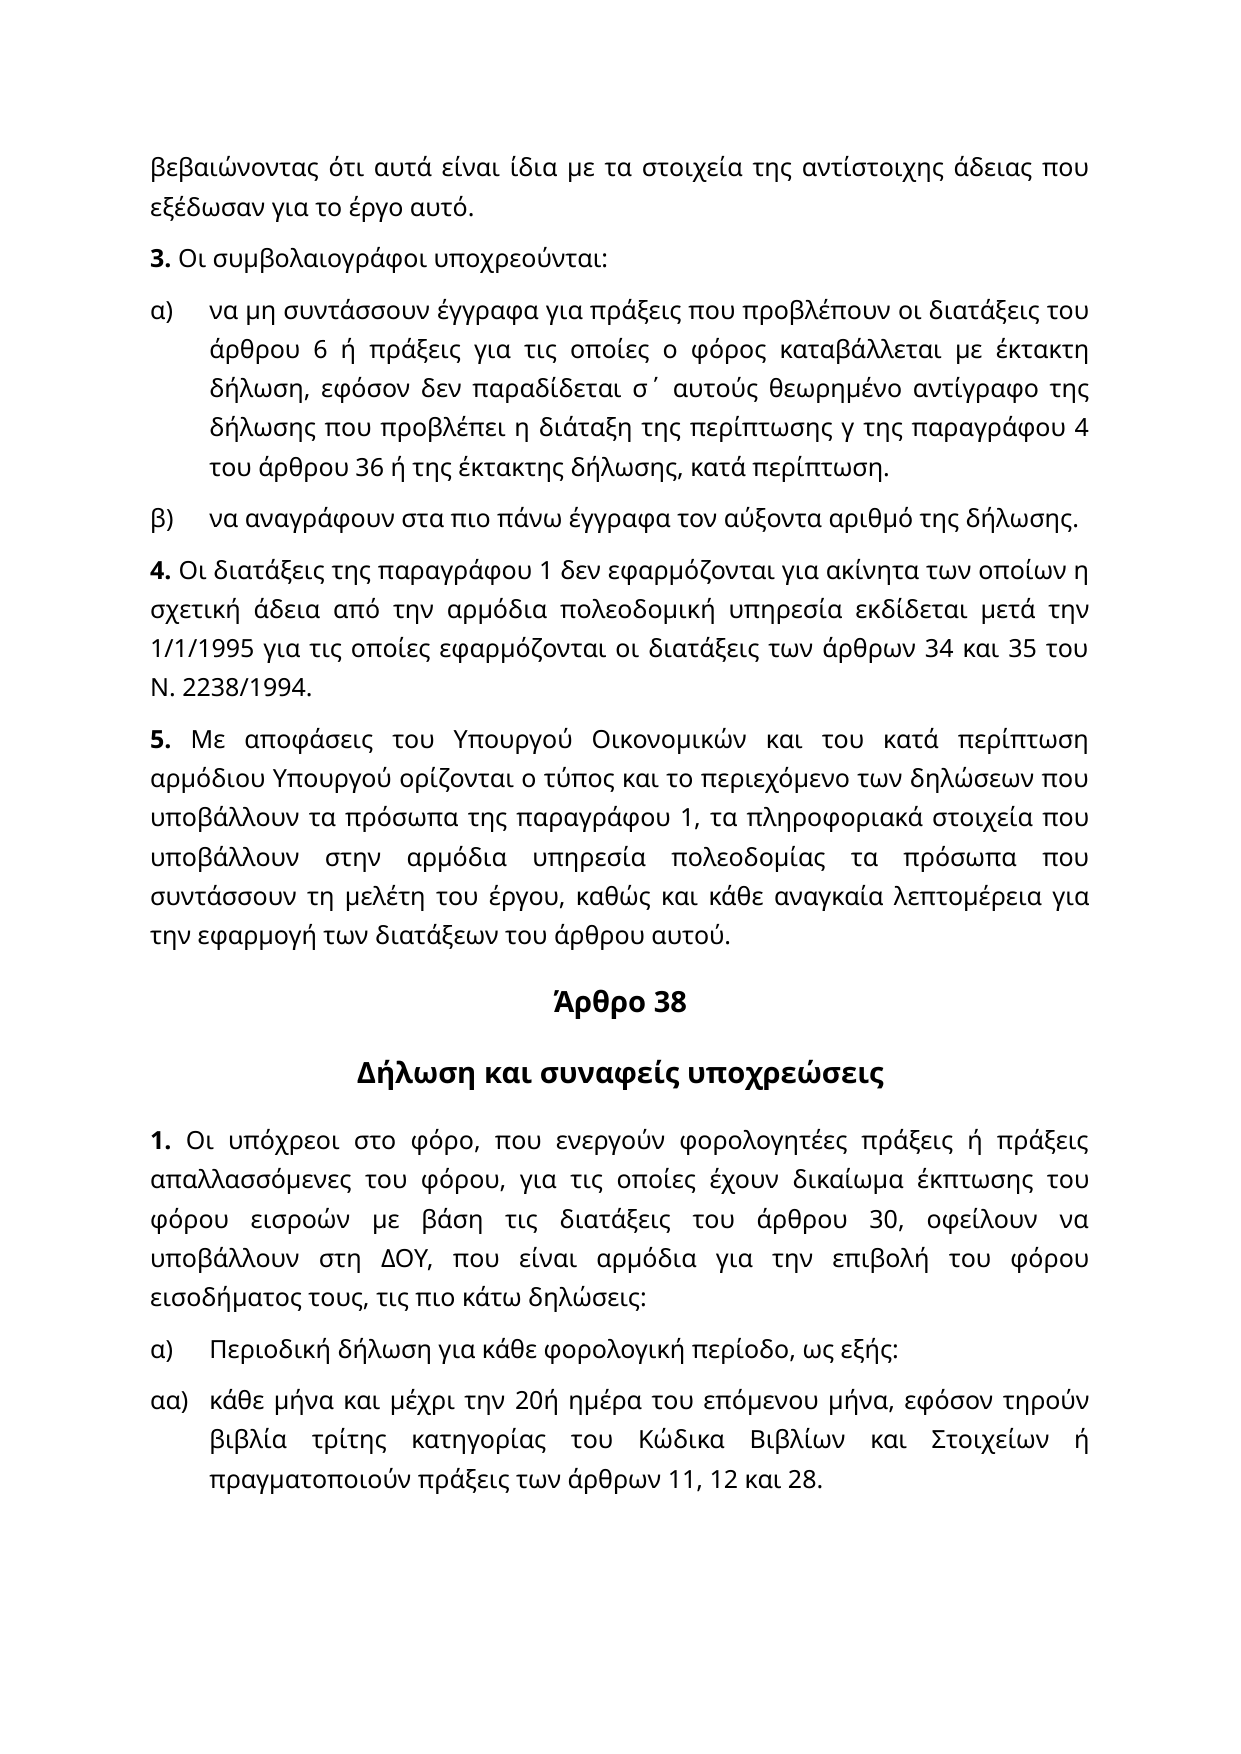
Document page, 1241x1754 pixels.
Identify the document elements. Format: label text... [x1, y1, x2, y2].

text 1. Οι υπόχρεοι στο φόρο, που ενεργούν φορολογητέες πράξεις ή πράξεις απαλλασσόμενες του φόρου, για τις οποίες έχουν δικαίωμα έκπτωσης του φόρου εισροών με βάση τις διατάξεις του άρθρου 30, οφείλουν να υποβάλλουν στη ΔΟΥ, που είναι αρμόδια για την επιβολή του φόρου εισοδήματος τους, τις πιο κάτω δηλώσεις: [150, 1123, 1090, 1314]
subtitle Δήλωση και συναφείς υποχρεώσεις [150, 1052, 1090, 1092]
text βεβαιώνοντας ότι αυτά είναι ίδια με τα στοιχεία της αντίστοιχης άδειας που εξέδωσαν για το έργο αυτό. [150, 150, 1090, 223]
list α) Περιοδική δήλωση για κάθε φορολογική περίοδο, ως εξής: [150, 1331, 1090, 1365]
list αα) κάθε μήνα και μέχρι την 20ή ημέρα του επόμενου μήνα, εφόσον τηρούν βιβλία τρίτης κατηγορίας του Κώδικα Βιβλίων και Στοιχείων ή πραγματοποιούν πράξεις των άρθρων 11, 12 και 28. [150, 1383, 1090, 1495]
list α) να μη συντάσσουν έγγραφα για πράξεις που προβλέπουν οι διατάξεις του άρθρου 6 ή πράξεις για τις οποίες ο φόρος καταβάλλεται με έκτακτη δήλωση, εφόσον δεν παραδίδεται σ΄ αυτούς θεωρημένο αντίγραφο της δήλωσης που προβλέπει η διάταξη της περίπτωσης γ της παραγράφου 4 του άρθρου 36 ή της έκτακτης δήλωσης, κατά περίπτωση. [150, 292, 1090, 483]
text 5. Με αποφάσεις του Υπουργού Οικονομικών και του κατά περίπτωση αρμόδιου Υπουργού ορίζονται ο τύπος και το περιεχόμενο των δηλώσεων που υποβάλλουν τα πρόσωπα της παραγράφου 1, τα πληροφοριακά στοιχεία που υποβάλλουν στην αρμόδια υπηρεσία πολεοδομίας τα πρόσωπα που συντάσσουν τη μελέτη του έργου, καθώς και κάθε αναγκαία λεπτομέρεια για την εφαρμογή των διατάξεων του άρθρου αυτού. [150, 722, 1090, 952]
subtitle Άρθρο 38 [150, 982, 1090, 1021]
text 4. Οι διατάξεις της παραγράφου 1 δεν εφαρμόζονται για ακίνητα των οποίων η σχετική άδεια από την αρμόδια πολεοδομική υπηρεσία εκδίδεται μετά την 1/1/1995 για τις οποίες εφαρμόζονται οι διατάξεις των άρθρων 34 και 35 του Ν. 2238/1994. [150, 552, 1090, 704]
list β) να αναγράφουν στα πιο πάνω έγγραφα τον αύξοντα αριθμό της δήλωσης. [150, 501, 1090, 535]
text 3. Οι συμβολαιογράφοι υποχρεούνται: [150, 241, 1090, 275]
